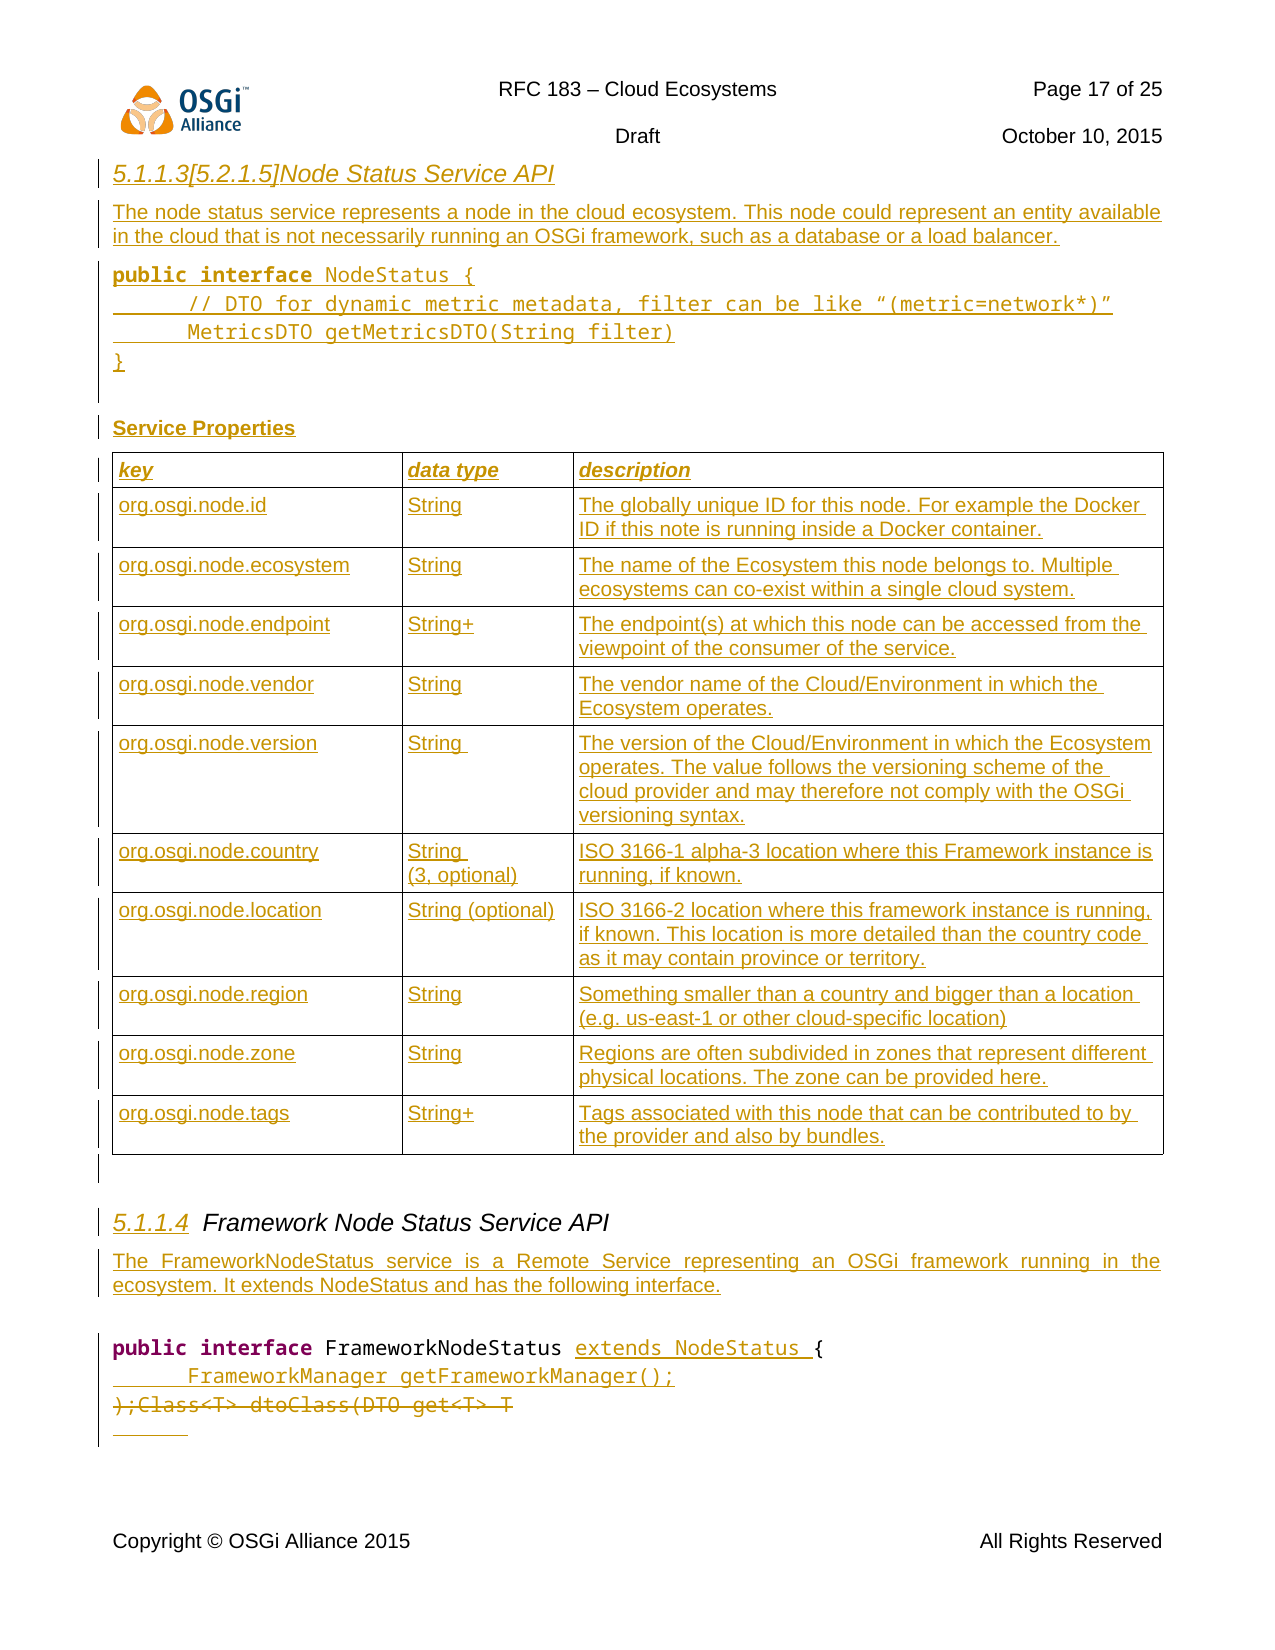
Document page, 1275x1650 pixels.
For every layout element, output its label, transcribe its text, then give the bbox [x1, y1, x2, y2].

text Service Properties [112, 415, 1162, 439]
text MetricsDTO getMetricsDTO(String filter) [112, 317, 1162, 346]
table_cell org.osgi.node.version [113, 726, 402, 833]
text FrameworkManager getFrameworkManager(); [112, 1362, 1162, 1390]
table_cell String [403, 548, 573, 606]
subtitle Node Status Service API [112, 159, 1162, 188]
table_cell The version of the Cloud/Environment in which the Ecosystem operates. The value follows the versioning scheme of the cloud provider and may therefore not comply with the OSGi versioning syntax. [574, 726, 1163, 833]
text in the cloud that is not necessarily running an OSGi framework, such as a database or a load balancer. [112, 222, 1162, 248]
table_cell String+ [403, 607, 573, 666]
table_cell The vendor name of the Cloud/Environment in which the Ecosystem operates. [574, 667, 1163, 725]
table_cell org.osgi.node.location [113, 893, 402, 976]
table_cell String+ [403, 1096, 573, 1154]
table_cell org.osgi.node.tags [113, 1096, 402, 1154]
table_cell String (3, optional) [403, 834, 573, 892]
table_cell The name of the Ecosystem this node belongs to. Multiple ecosystems can co-exist within a single cloud system. [574, 548, 1163, 606]
table_cell Something smaller than a country and bigger than a location (e.g. us-east-1 or other cloud-specific location) [574, 977, 1163, 1035]
table_cell String [403, 1036, 573, 1094]
table_cell String [403, 726, 573, 833]
table_cell org.osgi.node.region [113, 977, 402, 1035]
text // DTO for dynamic metric metadata, filter can be like “(metric=network*)” [112, 289, 1162, 317]
table_cell org.osgi.node.vendor [113, 667, 402, 725]
picture [113, 78, 257, 142]
table_cell The endpoint(s) at which this node can be accessed from the viewpoint of the consumer of the service. [574, 607, 1163, 666]
table_header data type [403, 453, 573, 487]
table_cell org.osgi.node.id [113, 488, 402, 547]
table_cell ISO 3166-1 alpha-3 location where this Framework instance is running, if known. [574, 834, 1163, 892]
table_cell String [403, 667, 573, 725]
table_cell Regions are often subdivided in zones that represent different physical locations. The zone can be provided here. [574, 1036, 1163, 1094]
table_header description [574, 453, 1163, 487]
text } [112, 346, 1162, 374]
text public interface NodeStatus { [112, 261, 1162, 289]
text public interface FrameworkNodeStatus extends NodeStatus { [112, 1333, 1162, 1362]
table_cell org.osgi.node.zone [113, 1036, 402, 1094]
table_cell org.osgi.node.country [113, 834, 402, 892]
table_cell Tags associated with this node that can be contributed to by the provider and also by bundles. [574, 1096, 1163, 1154]
table_cell String (optional) [403, 893, 573, 976]
text The FrameworkNodeStatus service is a Remote Service representing an OSGi framework running in the ecosystem. It extends NodeStatus and has the following interface. [112, 1249, 1162, 1297]
table_cell ISO 3166-2 location where this framework instance is running, if known. This location is more detailed than the country code as it may contain province or territory. [574, 893, 1163, 976]
table_cell org.osgi.node.endpoint [113, 607, 402, 666]
table_header key [113, 453, 402, 487]
table_cell The globally unique ID for this node. For example the Docker ID if this note is running inside a Docker container. [574, 488, 1163, 547]
subtitle Framework Node Status Service API [112, 1207, 1162, 1236]
table_cell String [403, 488, 573, 547]
text The node status service represents a node in the cloud ecosystem. This node could represent an entity available [112, 200, 1162, 221]
table_cell String [403, 977, 573, 1035]
table_cell org.osgi.node.ecosystem [113, 548, 402, 606]
